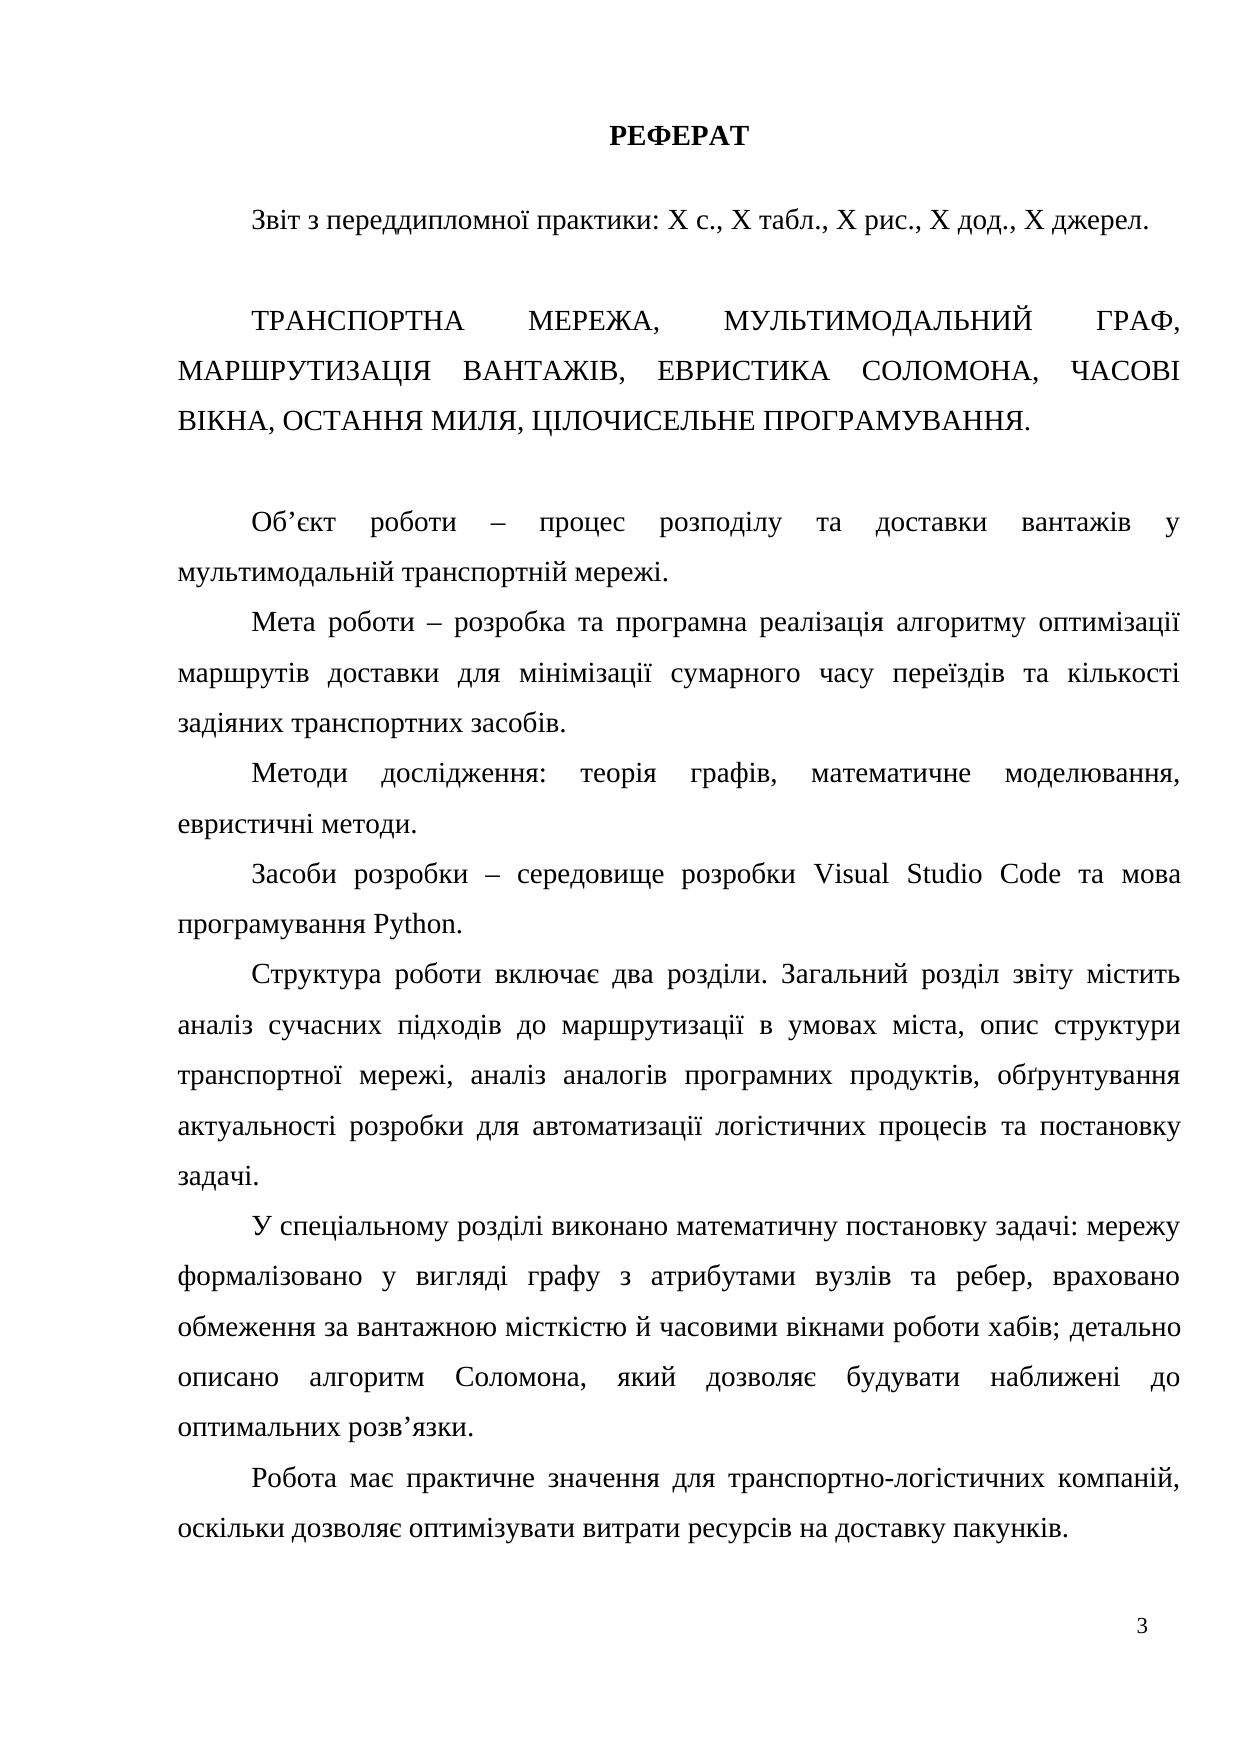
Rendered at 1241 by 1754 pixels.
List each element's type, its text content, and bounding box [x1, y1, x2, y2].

text Мета роботи – розробка та програмна реалізація алгоритму оптимізації маршрутів доставки для мінімізації сумарного часу переїздів та кількості задіяних транспортних засобів. [177, 604, 1181, 739]
text Об’єкт роботи – процес розподілу та доставки вантажів у мультимодальній транспортній мережі. [177, 504, 1181, 588]
text Структура роботи включає два розділи. Загальний розділ звіту містить аналіз сучасних підходів до маршрутизації в умовах міста, опис структури транспортної мережі, аналіз аналогів програмних продуктів, обґрунтування актуальності розробки для автоматизації логістичних процесів та постановку задачі. [177, 957, 1181, 1191]
text У спеціальному розділі виконано математичну постановку задачі: мережу формалізовано у вигляді графу з атрибутами вузлів та ребер, враховано обмеження за вантажною місткістю й часовими вікнами роботи хабів; детально описано алгоритм Соломона, який дозволяє будувати наближені до оптимальних розв’язки. [177, 1208, 1181, 1443]
text Робота має практичне значення для транспортно-логістичних компаній, оскільки дозволяє оптимізувати витрати ресурсів на доставку пакунків. [177, 1460, 1181, 1544]
text ТРАНСПОРТНА МЕРЕЖА, МУЛЬТИМОДАЛЬНИЙ ГРАФ, МАРШРУТИЗАЦІЯ ВАНТАЖІВ, ЕВРИСТИКА СОЛОМОНА, ЧАСОВІ ВІКНА, ОСТАННЯ МИЛЯ, ЦІЛОЧИСЕЛЬНЕ ПРОГРАМУВАННЯ. [177, 303, 1181, 437]
text Засоби розробки – середовище розробки Visual Studio Code та мова програмування Python. [177, 856, 1181, 940]
text Звіт з переддипломної практики: X с., X табл., X рис., X дод., X джерел. [177, 202, 1181, 236]
text Методи дослідження: теорія графів, математичне моделювання, евристичні методи. [177, 755, 1181, 839]
text РЕФЕРАТ [177, 118, 1181, 152]
